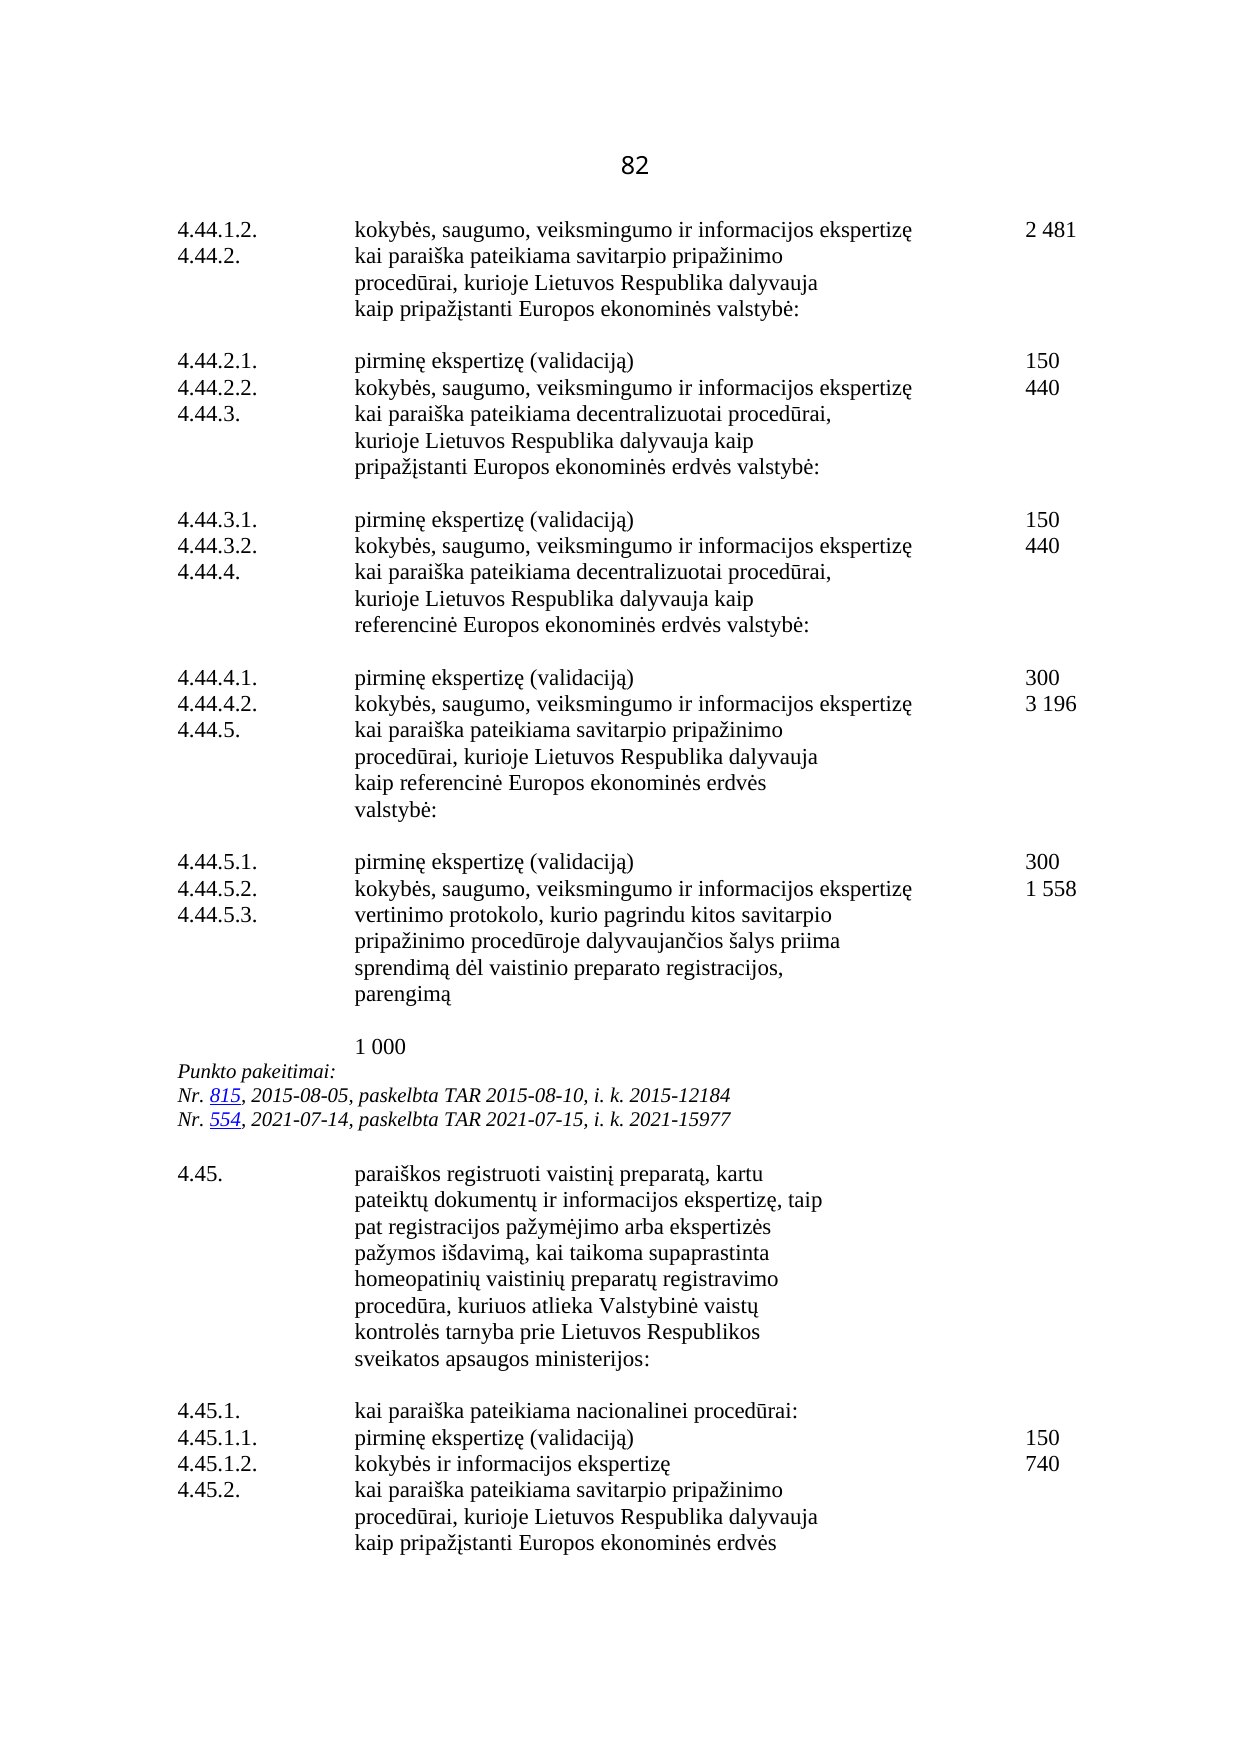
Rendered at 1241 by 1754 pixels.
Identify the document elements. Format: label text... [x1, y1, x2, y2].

text 4.45.1. kai paraiška pateikiama nacionalinei procedūrai: [177, 1397, 1093, 1424]
text 4.44.5.3. vertinimo protokolo, kurio pagrindu kitos savitarpio pripažinimo procedūroje dalyvaujančios šalys priima sprendimą dėl vaistinio preparato registracijos, parengimą 1 000 [177, 901, 842, 1059]
text 4.45.1.1. pirminę ekspertizę (validaciją) 150 [177, 1424, 1093, 1450]
text 4.44.3. kai paraiška pateikiama decentralizuotai procedūrai, kurioje Lietuvos Respublika dalyvauja kaip pripažįstanti Europos ekonominės erdvės valstybė: [177, 400, 842, 506]
text 4.44.4. kai paraiška pateikiama decentralizuotai procedūrai, kurioje Lietuvos Respublika dalyvauja kaip referencinė Europos ekonominės erdvės valstybė: [177, 558, 842, 664]
text 4.44.2.1. pirminę ekspertizę (validaciją) 150 [177, 348, 1093, 374]
text 4.44.2.2. kokybės, saugumo, veiksmingumo ir informacijos ekspertizę 440 [177, 374, 1093, 400]
text Nr. 554, 2021-07-14, paskelbta TAR 2021-07-15, i. k. 2021-15977 [177, 1107, 1093, 1131]
text 4.44.5.1. pirminę ekspertizę (validaciją) 300 [177, 848, 1093, 875]
text 4.45.1.2. kokybės ir informacijos ekspertizę 740 [177, 1450, 1093, 1476]
text 4.44.4.1. pirminę ekspertizę (validaciją) 300 [177, 664, 1093, 690]
text Punkto pakeitimai: [177, 1059, 1093, 1083]
text 4.45. paraiškos registruoti vaistinį preparatą, kartu pateiktų dokumentų ir informacijos ekspertizę, taip pat registracijos pažymėjimo arba ekspertizės pažymos išdavimą, kai taikoma supaprastinta homeopatinių vaistinių preparatų registravimo procedūra, kuriuos atlieka Valstybinė vaistų kontrolės tarnyba prie Lietuvos Respublikos sveikatos apsaugos ministerijos: [177, 1160, 842, 1397]
text 4.44.1.2. kokybės, saugumo, veiksmingumo ir informacijos ekspertizę 2 481 [177, 216, 1093, 242]
text 4.44.2. kai paraiška pateikiama savitarpio pripažinimo procedūrai, kurioje Lietuvos Respublika dalyvauja kaip pripažįstanti Europos ekonominės valstybė: [177, 242, 842, 348]
text 4.45.2. kai paraiška pateikiama savitarpio pripažinimo procedūrai, kurioje Lietuvos Respublika dalyvauja kaip pripažįstanti Europos ekonominės erdvės [177, 1476, 842, 1555]
text 4.44.3.1. pirminę ekspertizę (validaciją) 150 [177, 506, 1093, 532]
text 4.44.5.2. kokybės, saugumo, veiksmingumo ir informacijos ekspertizę 1 558 [177, 875, 1093, 901]
text Nr. 815, 2015-08-05, paskelbta TAR 2015-08-10, i. k. 2015-12184 [177, 1083, 1093, 1107]
text 4.44.5. kai paraiška pateikiama savitarpio pripažinimo procedūrai, kurioje Lietuvos Respublika dalyvauja kaip referencinė Europos ekonominės erdvės valstybė: [177, 717, 842, 848]
text 4.44.4.2. kokybės, saugumo, veiksmingumo ir informacijos ekspertizę 3 196 [177, 690, 1093, 717]
text 4.44.3.2. kokybės, saugumo, veiksmingumo ir informacijos ekspertizę 440 [177, 532, 1093, 558]
